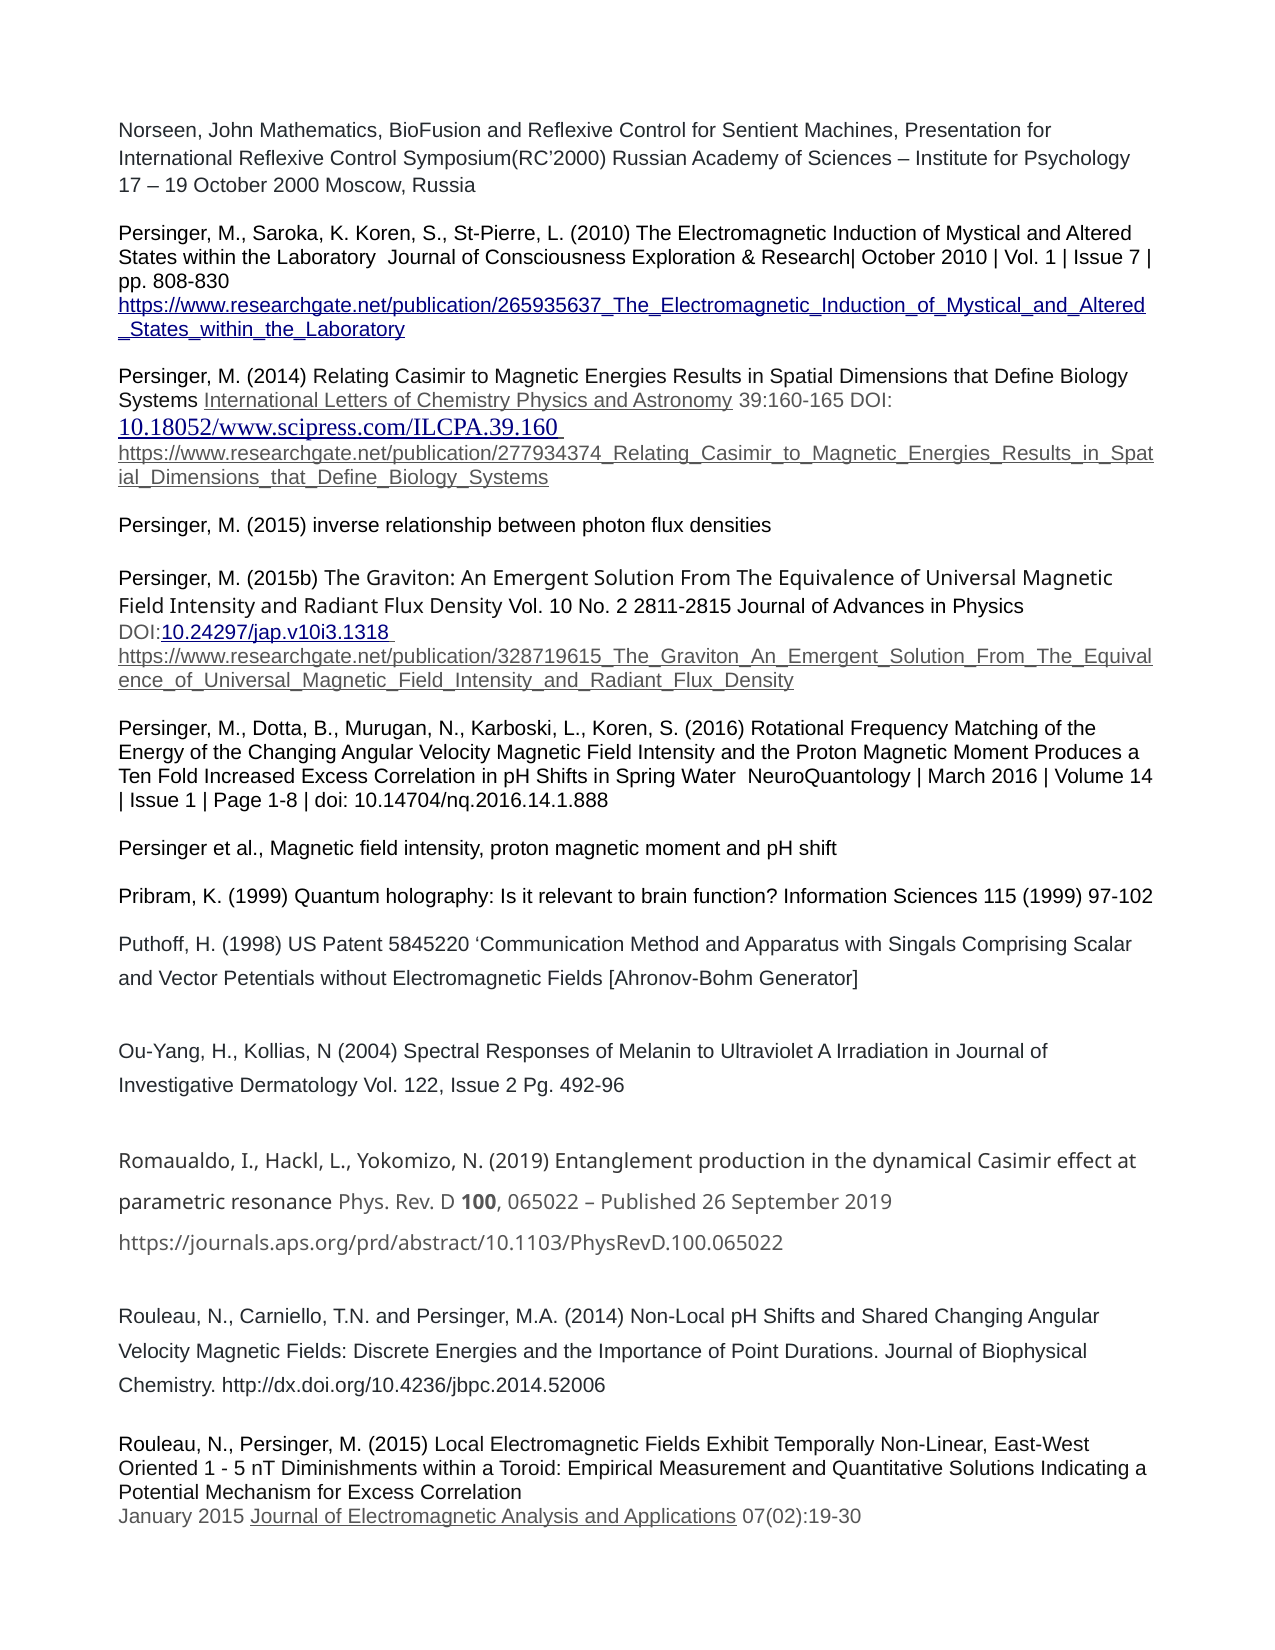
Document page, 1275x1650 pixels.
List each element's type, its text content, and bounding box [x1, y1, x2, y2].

text Pribram, K. (1999) Quantum holography: Is it relevant to brain function? Information Sciences 115 (1999) 97-102 [118, 884, 1157, 908]
text Persinger, M., Dotta, B., Murugan, N., Karboski, L., Koren, S. (2016) Rotational Frequency Matching of the Energy of the Changing Angular Velocity Magnetic Field Intensity and the Proton Magnetic Moment Produces a Ten Fold Increased Excess Correlation in pH Shifts in Spring Water NeuroQuantology | March 2016 | Volume 14 | Issue 1 | Page 1-8 | doi: 10.14704/nq.2016.14.1.888 [118, 716, 1157, 812]
subtitle Romaualdo, I., Hackl, L., Yokomizo, N. (2019) Entanglement production in the dynamical Casimir effect at parametric resonance Phys. Rev. D 100, 065022 – Published 26 September 2019 https://journals.aps.org/prd/abstract/10.1103/PhysRevD.100.065022 [118, 1146, 1157, 1256]
text Ou-Yang, H., Kollias, N (2004) Spectral Responses of Melanin to Ultraviolet A Irradiation in Journal of Investigative Dermatology Vol. 122, Issue 2 Pg. 492-96 [118, 1039, 1157, 1097]
text Persinger, M., Saroka, K. Koren, S., St-Pierre, L. (2010) The Electromagnetic Induction of Mystical and Altered States within the Laboratory Journal of Consciousness Exploration & Research| October 2010 | Vol. 1 | Issue 7 | pp. 808-830 https://www.researchgate.net/publication/265935637_The_Electromagnetic_Induction_of_Mystical_and_Altered_States_within_the_Laboratory [118, 221, 1157, 340]
text Persinger et al., Magnetic field intensity, proton magnetic moment and pH shift [118, 836, 1157, 860]
text Rouleau, N., Persinger, M. (2015) Local Electromagnetic Fields Exhibit Temporally Non-Linear, East-West Oriented 1 - 5 nT Diminishments within a Toroid: Empirical Measurement and Quantitative Solutions Indicating a Potential Mechanism for Excess Correlation [118, 1432, 1157, 1504]
text Norseen, John Mathematics, BioFusion and Reflexive Control for Sentient Machines, Presentation for International Reflexive Control Symposium(RC’2000) Russian Academy of Sciences – Institute for Psychology 17 – 19 October 2000 Moscow, Russia [118, 118, 1157, 197]
text Puthoff, H. (1998) US Patent 5845220 ‘Communication Method and Apparatus with Singals Comprising Scalar and Vector Petentials without Electromagnetic Fields [Ahronov-Bohm Generator] [118, 932, 1157, 990]
text Persinger, M. (2014) Relating Casimir to Magnetic Energies Results in Spatial Dimensions that Define Biology Systems International Letters of Chemistry Physics and Astronomy 39:160-165 DOI: 10.18052/www.scipress.com/ILCPA.39.160 https://www.researchgate.net/publication/277934374_Relating_Casimir_to_Magnetic_Energies_Results_in_Spatial_Dimensions_that_Define_Biology_Systems [118, 364, 1157, 489]
list January 2015 Journal of Electromagnetic Analysis and Applications 07(02):19-30 [118, 1504, 1157, 1528]
text Rouleau, N., Carniello, T.N. and Persinger, M.A. (2014) Non-Local pH Shifts and Shared Changing Angular Velocity Magnetic Fields: Discrete Energies and the Importance of Point Durations. Journal of Biophysical Chemistry. http://dx.doi.org/10.4236/jbpc.2014.52006 [118, 1304, 1157, 1397]
text Persinger, M. (2015b) The Graviton: An Emergent Solution From The Equivalence of Universal Magnetic Field Intensity and Radiant Flux Density Vol. 10 No. 2 2811-2815 Journal of Advances in Physics DOI:10.24297/jap.v10i3.1318 https://www.researchgate.net/publication/328719615_The_Graviton_An_Emergent_Solution_From_The_Equivalence_of_Universal_Magnetic_Field_Intensity_and_Radiant_Flux_Density [118, 563, 1157, 692]
text Persinger, M. (2015) inverse relationship between photon flux densities [118, 513, 1157, 537]
